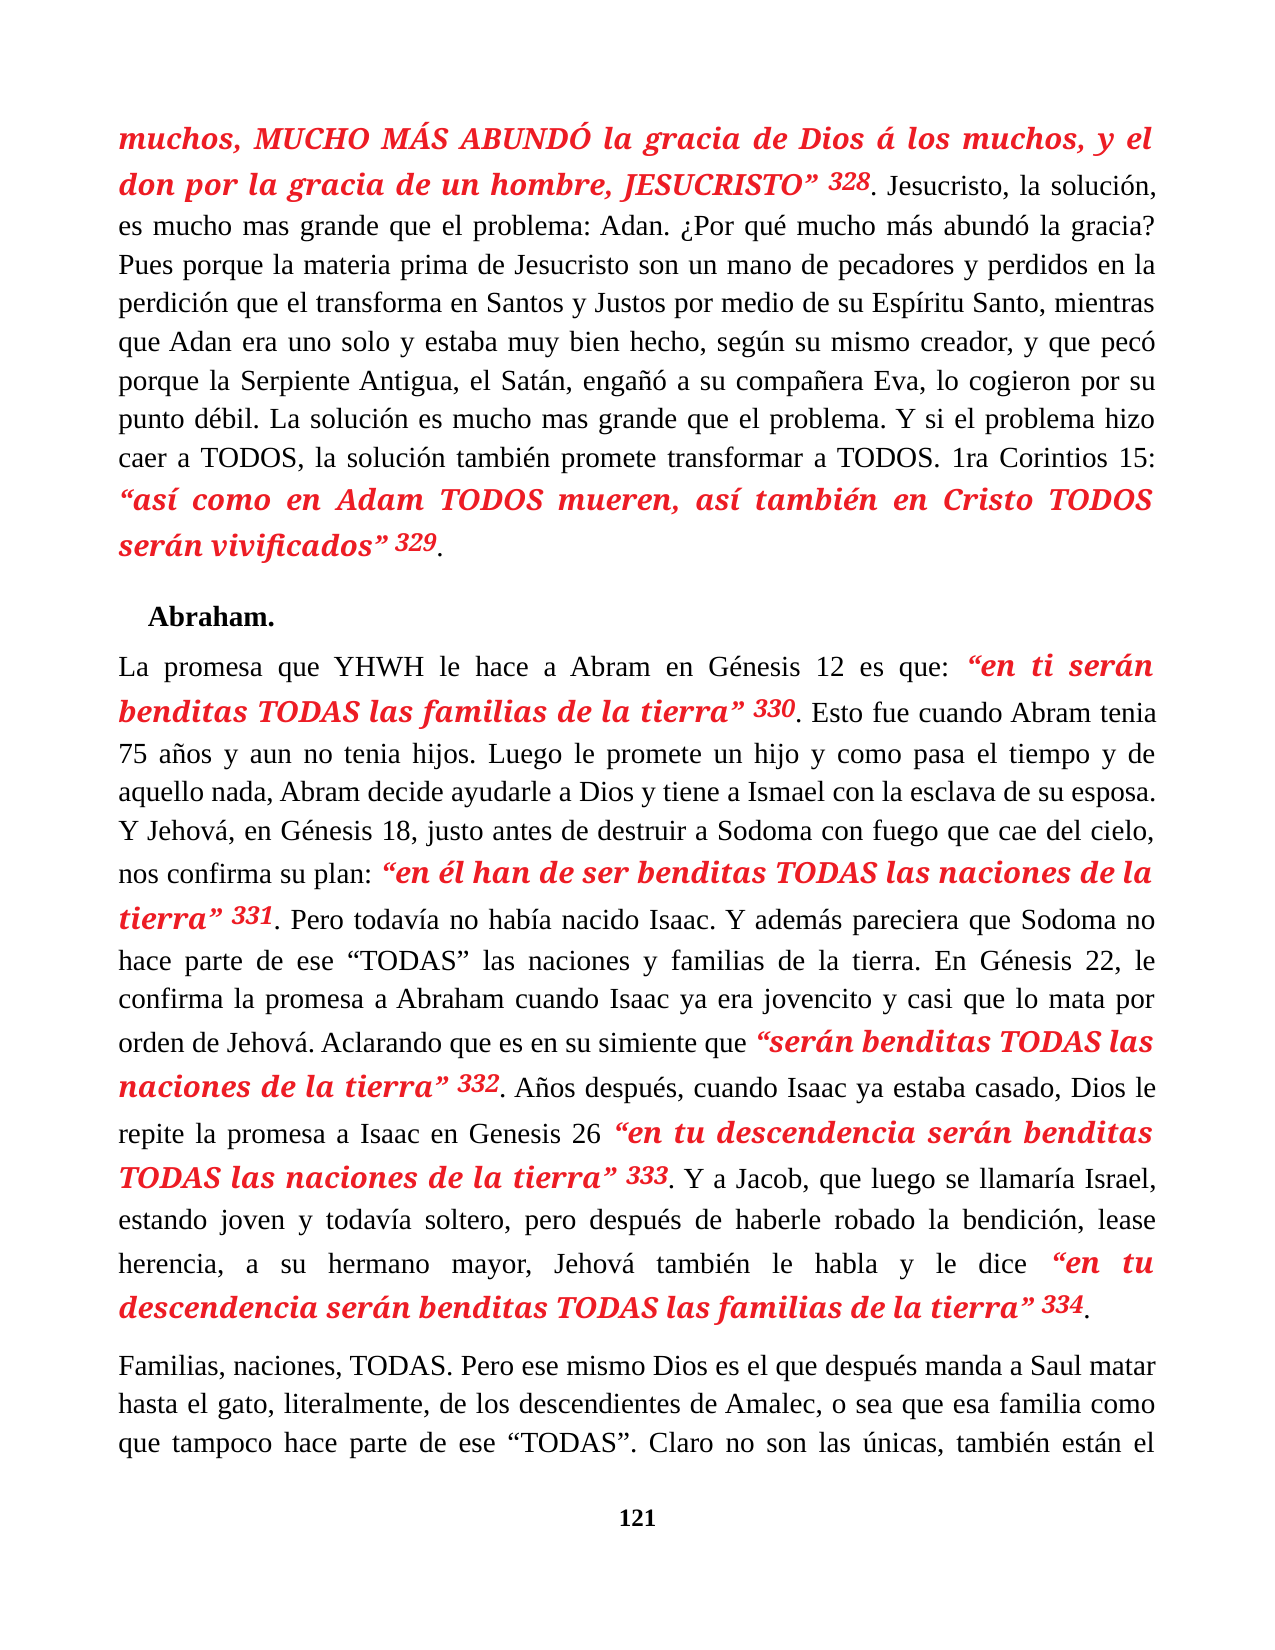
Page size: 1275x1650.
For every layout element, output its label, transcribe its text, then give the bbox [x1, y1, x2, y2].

subtitle Abraham. [148, 599, 1157, 633]
text Familias, naciones, TODAS. Pero ese mismo Dios es el que después manda a Saul matar hasta el gato, literalmente, de los descendientes de Amalec, o sea que esa familia como que tampoco hace parte de ese “TODAS”. Claro no son las únicas, también están el [118, 1348, 1157, 1458]
text muchos, MUCHO MÁS ABUNDÓ la gracia de Dios á los muchos, y el don por la gracia de un hombre, JESUCRISTO” . Jesucristo, la solución, es mucho mas grande que el problema: Adan. ¿Por qué mucho más abundó la gracia? Pues porque la materia prima de Jesucristo son un mano de pecadores y perdidos en la perdición que el transforma en Santos y Justos por medio de su Espíritu Santo, mientras que Adan era uno solo y estaba muy bien hecho, según su mismo creador, y que pecó porque la Serpiente Antigua, el Satán, engañó a su compañera Eva, lo cogieron por su punto débil. La solución es mucho mas grande que el problema. Y si el problema hizo caer a TODOS, la solución también promete transformar a TODOS. 1ra Corintios 15: “así como en Adam TODOS mueren, así también en Cristo TODOS serán vivificados” . [118, 118, 1157, 564]
text La promesa que YHWH le hace a Abram en Génesis 12 es que: “en ti serán benditas TODAS las familias de la tierra” . Esto fue cuando Abram tenia 75 años y aun no tenia hijos. Luego le promete un hijo y como pasa el tiempo y de aquello nada, Abram decide ayudarle a Dios y tiene a Ismael con la esclava de su esposa. Y Jehová, en Génesis 18, justo antes de destruir a Sodoma con fuego que cae del cielo, nos confirma su plan: “en él han de ser benditas TODAS las naciones de la tierra” . Pero todavía no había nacido Isaac. Y además pareciera que Sodoma no hace parte de ese “TODAS” las naciones y familias de la tierra. En Génesis 22, le confirma la promesa a Abraham cuando Isaac ya era jovencito y casi que lo mata por orden de Jehová. Aclarando que es en su simiente que “serán benditas TODAS las naciones de la tierra” . Años después, cuando Isaac ya estaba casado, Dios le repite la promesa a Isaac en Genesis 26 “en tu descendencia serán benditas TODAS las naciones de la tierra” . Y a Jacob, que luego se llamaría Israel, estando joven y todavía soltero, pero después de haberle robado la bendición, lease herencia, a su hermano mayor, Jehová también le habla y le dice “en tu descendencia serán benditas TODAS las familias de la tierra” . [118, 646, 1157, 1327]
